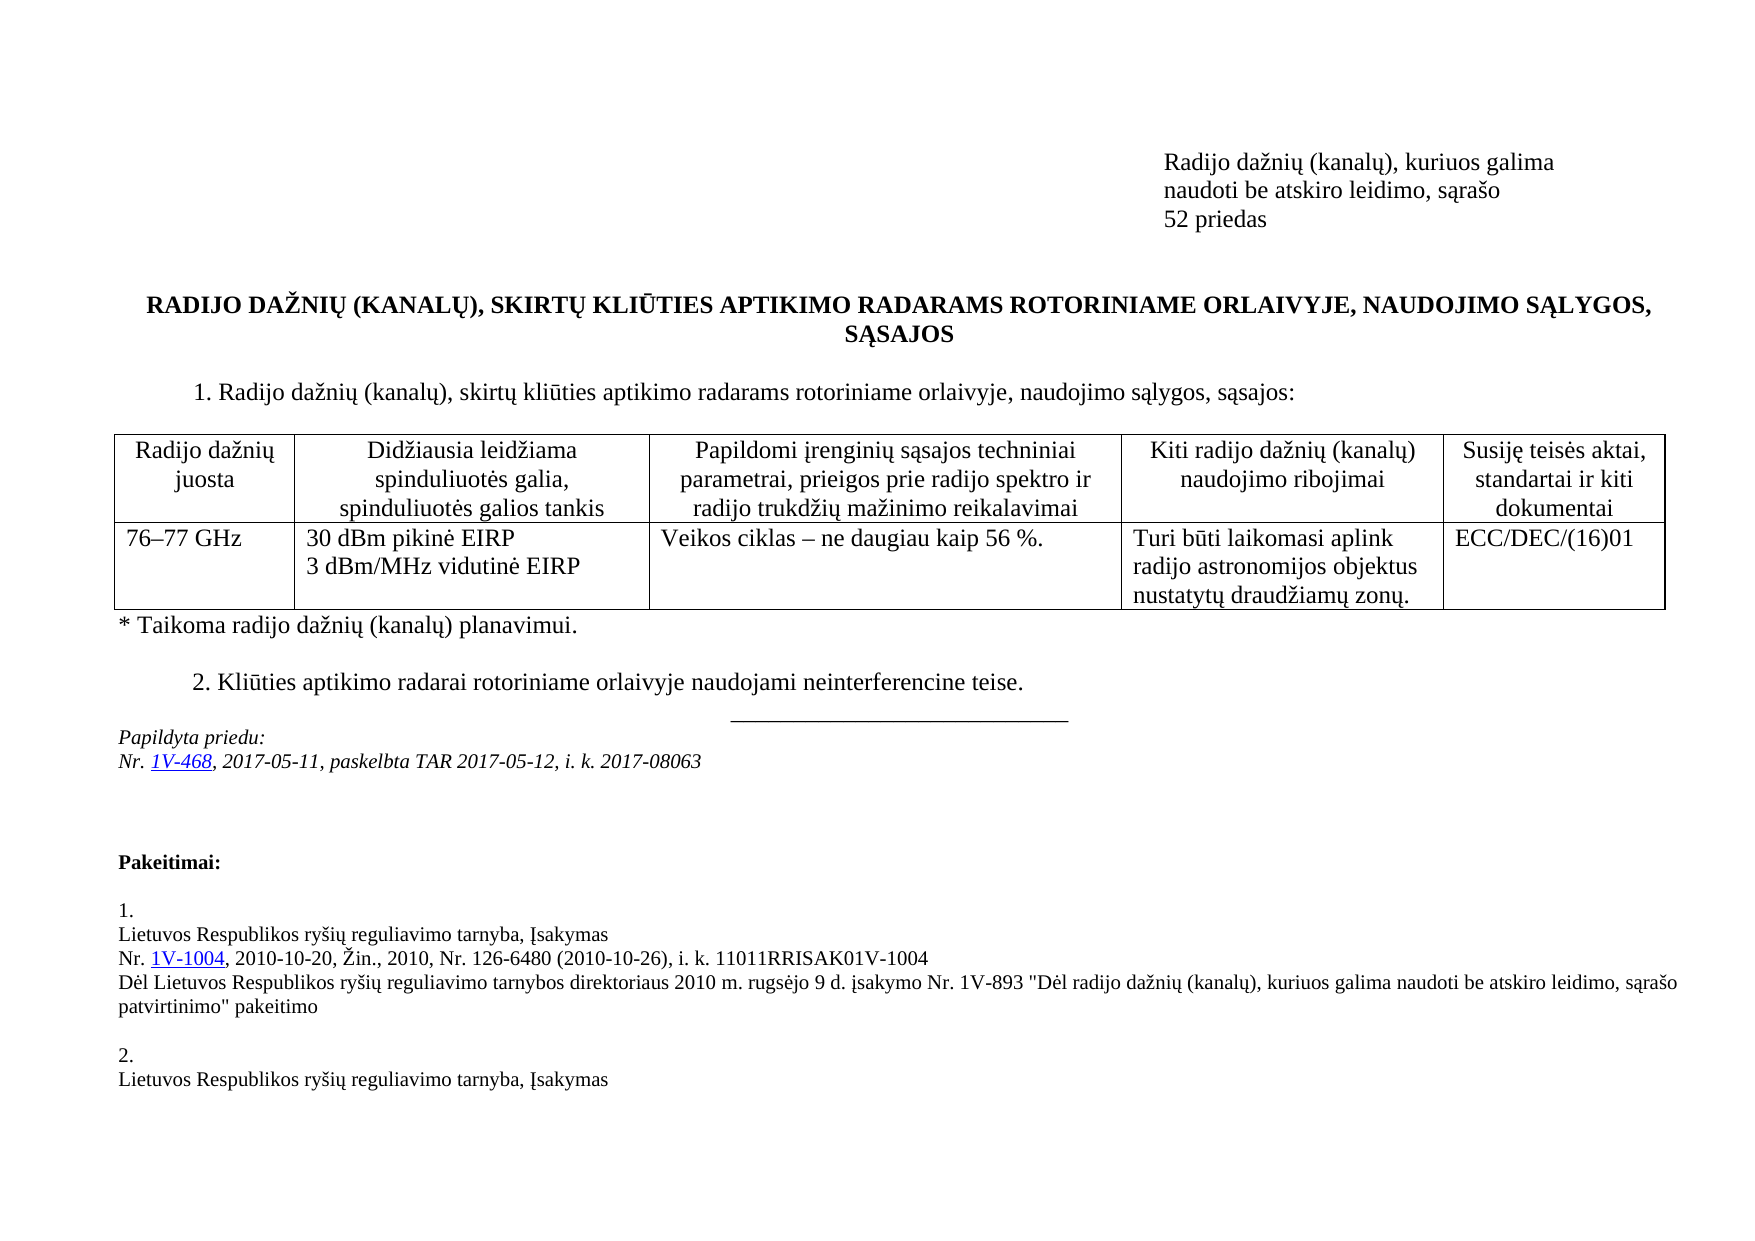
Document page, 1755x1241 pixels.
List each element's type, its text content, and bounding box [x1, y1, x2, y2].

table_cell Turi būti laikomasi aplink radijo astronomijos objektus nustatytų draudžiamų zonų. [1122, 523, 1443, 609]
table_cell Veikos ciklas ‒ ne daugiau kaip 56 %. [650, 523, 1121, 609]
text 2. Kliūties aptikimo radarai rotoriniame orlaivyje naudojami neinterferencine teise. [118, 667, 1680, 696]
table_cell 76–77 GHz [115, 523, 294, 609]
text 1. [118, 898, 1680, 922]
table_header Radijo dažnių juosta [115, 435, 294, 522]
text Nr. 1V-468, 2017-05-11, paskelbta TAR 2017-05-12, i. k. 2017-08063 [118, 749, 1680, 773]
text 2. [118, 1042, 1680, 1067]
table_cell 30 dBm pikinė EIRP 3 dBm/MHz vidutinė EIRP [295, 523, 649, 609]
text RADIJO DAŽNIŲ (KANALŲ), SKIRTŲ KLIŪTIES APTIKIMO RADARAMS ROTORINIAME ORLAIVYJE, NAUDOJIMO SĄLYGOS, SĄSAJOS [118, 291, 1680, 348]
table_cell ECC/DEC/(16)01 [1444, 523, 1664, 609]
text Dėl Lietuvos Respublikos ryšių reguliavimo tarnybos direktoriaus 2010 m. rugsėjo 9 d. įsakymo Nr. 1V-893 "Dėl radijo dažnių (kanalų), kuriuos galima naudoti be atskiro leidimo, sąrašo patvirtinimo" pakeitimo [118, 970, 1680, 1018]
text naudoti be atskiro leidimo, sąrašo [118, 176, 1680, 204]
table_header Didžiausia leidžiama spinduliuotės galia, spinduliuotės galios tankis [295, 435, 649, 522]
text 52 priedas [118, 204, 1680, 233]
text Lietuvos Respublikos ryšių reguliavimo tarnyba, Įsakymas [118, 922, 1680, 946]
text * Taikoma radijo dažnių (kanalų) planavimui. [118, 610, 1680, 639]
text Pakeitimai: [118, 850, 1680, 874]
text ___________________________ [118, 696, 1680, 725]
table_header Kiti radijo dažnių (kanalų) naudojimo ribojimai [1122, 435, 1443, 522]
text Radijo dažnių (kanalų), kuriuos galima [118, 147, 1680, 176]
text 1. Radijo dažnių (kanalų), skirtų kliūties aptikimo radarams rotoriniame orlaivyje, naudojimo sąlygos, sąsajos: [118, 377, 1680, 406]
text Papildyta priedu: [118, 725, 1680, 749]
table_header Papildomi įrenginių sąsajos techniniai parametrai, prieigos prie radijo spektro ir radijo trukdžių mažinimo reikalavimai [650, 435, 1121, 522]
text Lietuvos Respublikos ryšių reguliavimo tarnyba, Įsakymas [118, 1067, 1680, 1091]
text Nr. 1V-1004, 2010-10-20, Žin., 2010, Nr. 126-6480 (2010-10-26), i. k. 11011RRISAK01V-1004 [118, 946, 1680, 970]
table_header Susiję teisės aktai, standartai ir kiti dokumentai [1444, 435, 1664, 522]
